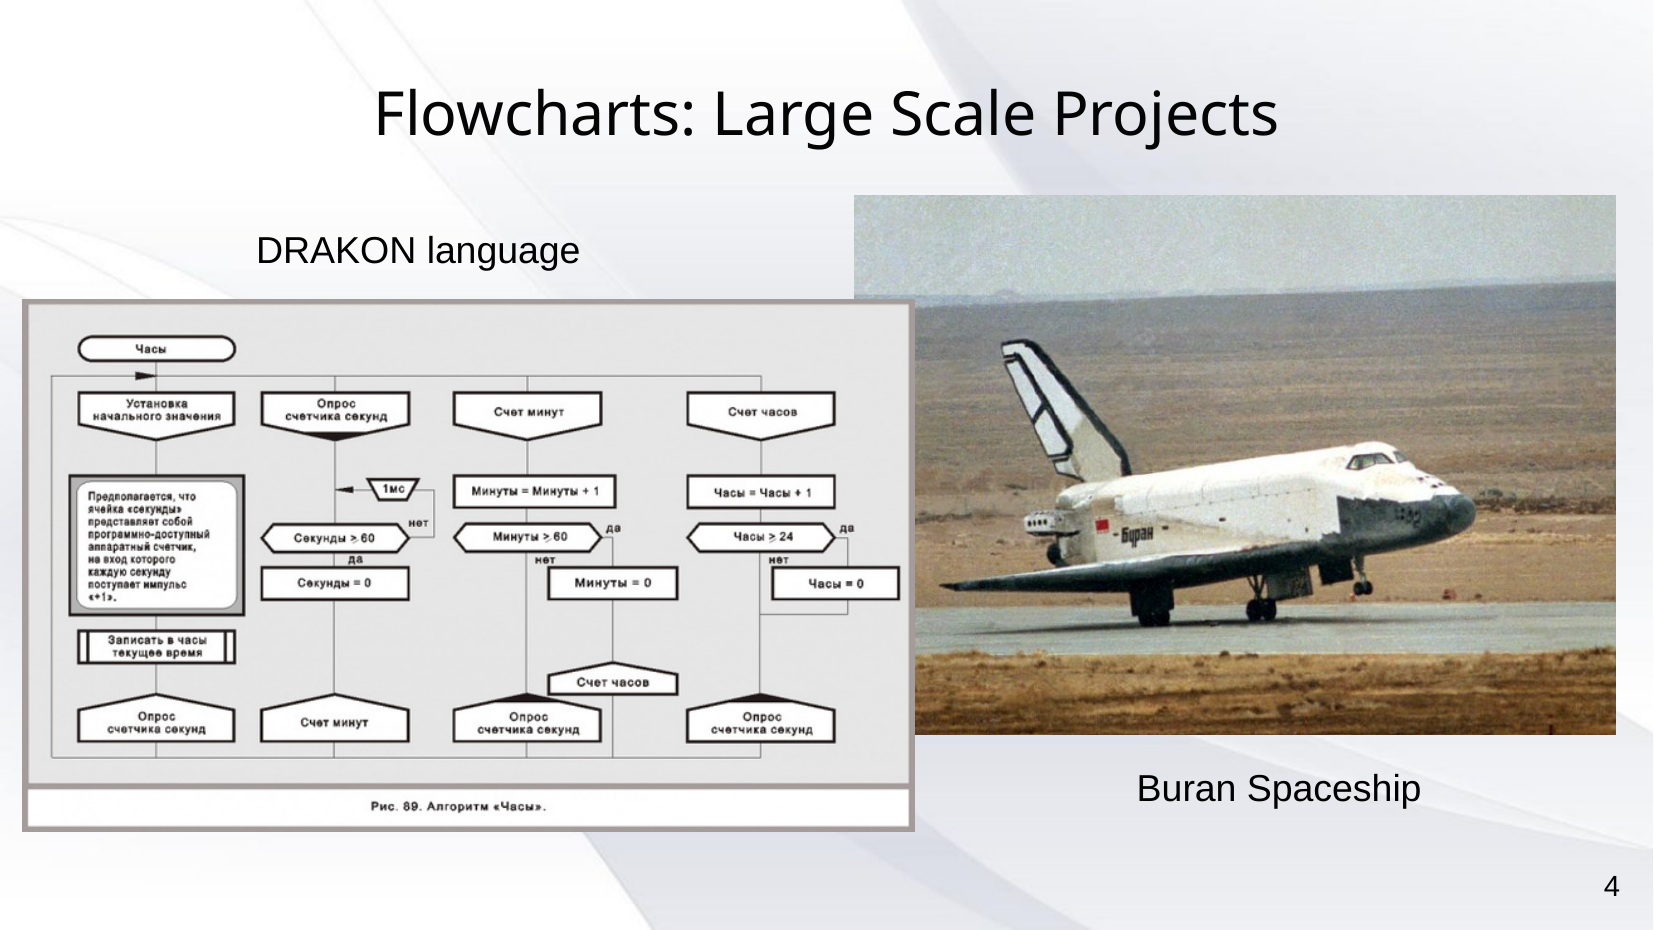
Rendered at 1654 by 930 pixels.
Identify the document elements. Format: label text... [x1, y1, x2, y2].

title Flowcharts: Large Scale Projects [60, 35, 1594, 189]
text_box Buran Spaceship [1121, 760, 1437, 818]
text_box DRAKON language [241, 222, 596, 280]
picture [0, 0, 1654, 930]
